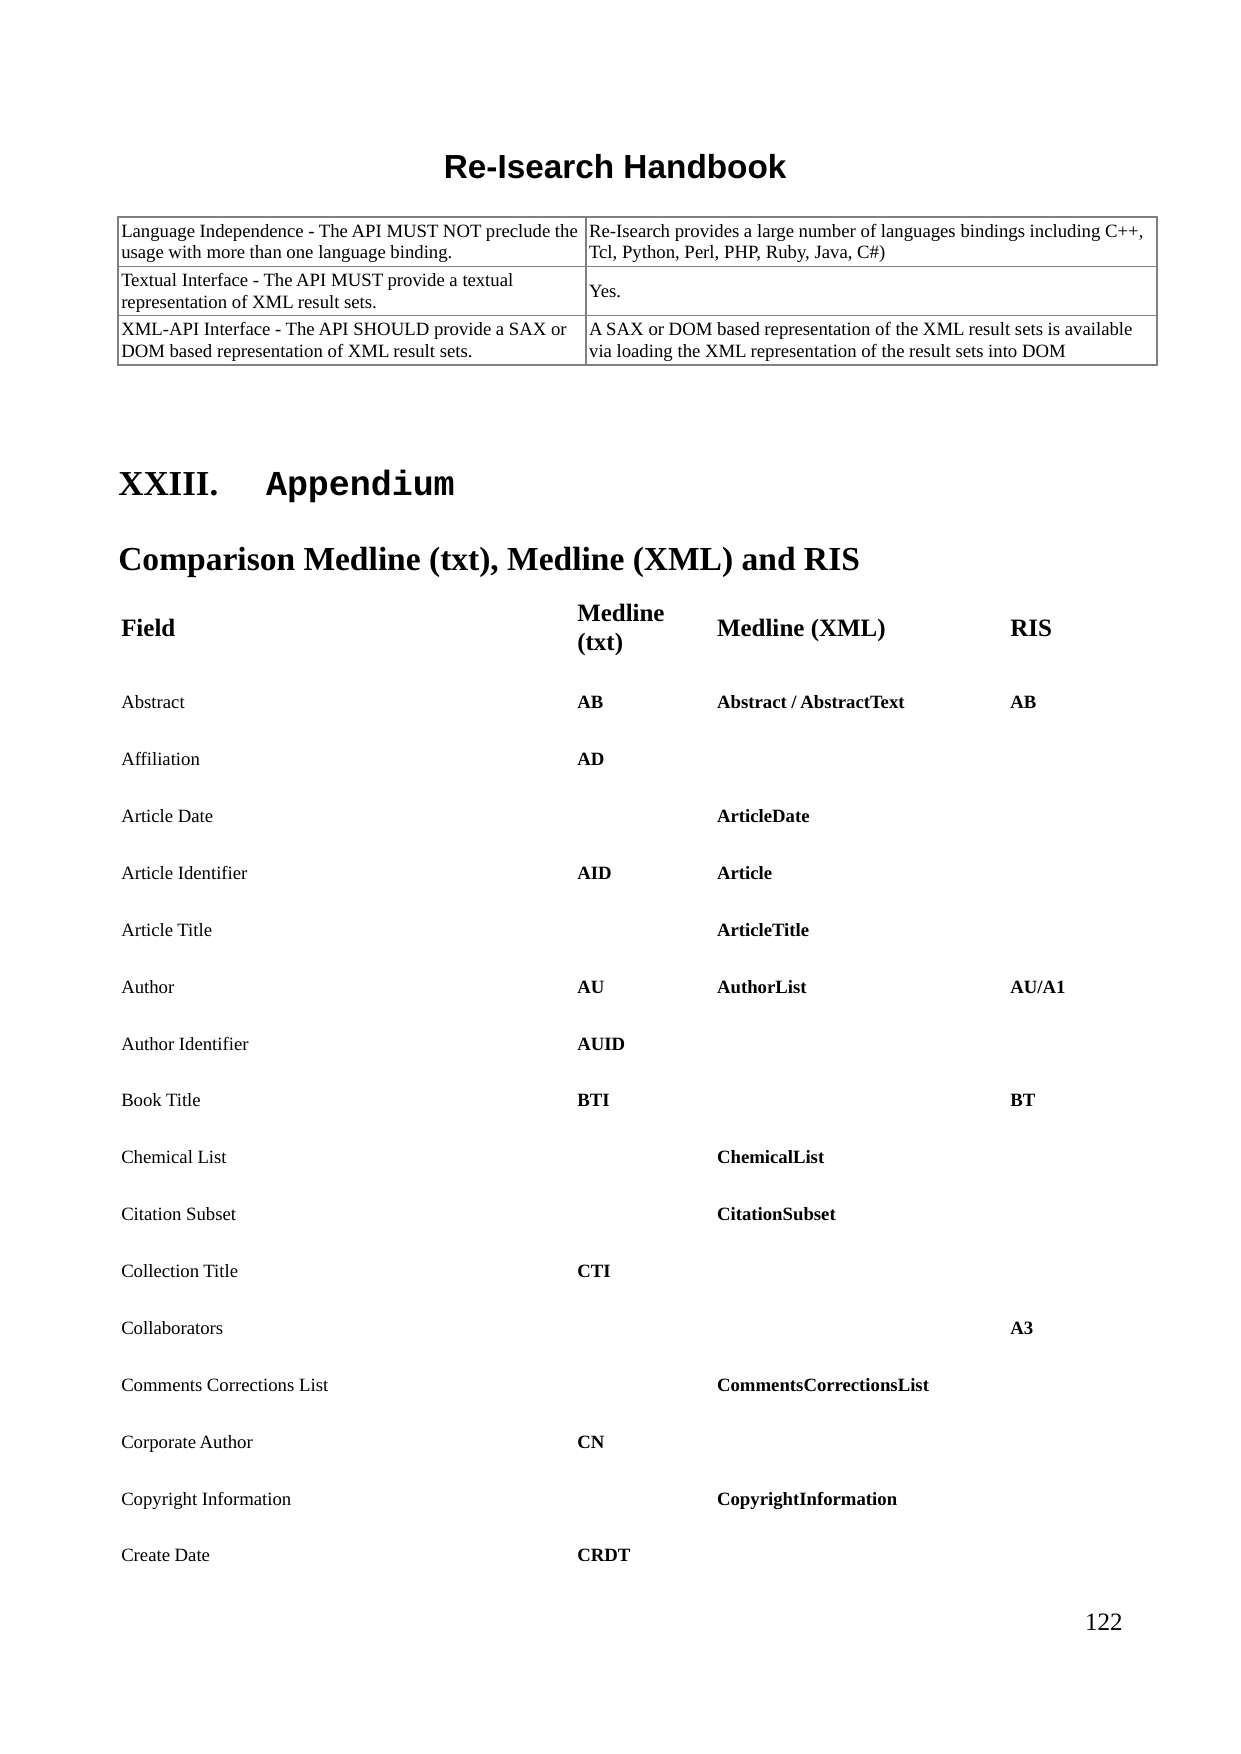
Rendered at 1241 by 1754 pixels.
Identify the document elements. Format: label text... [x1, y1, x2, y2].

table_cell AD [574, 745, 714, 802]
table_header RIS [1007, 595, 1122, 688]
table_cell ​ [1007, 1030, 1122, 1086]
table_cell ​ [1007, 802, 1122, 859]
table_cell AUID [574, 1030, 714, 1086]
table_header Field [118, 595, 574, 688]
table_cell ArticleTitle [714, 916, 1007, 973]
table_cell ​ [1007, 1200, 1122, 1257]
table_cell AB [1007, 688, 1122, 745]
table_cell ArticleDate [714, 802, 1007, 859]
table_cell AU [574, 973, 714, 1029]
table_cell Language Independence - The API MUST NOT preclude the usage with more than one language binding. [119, 218, 585, 266]
table_cell AID [574, 859, 714, 916]
table_cell Article Identifier [118, 859, 574, 916]
table_cell ChemicalList [714, 1143, 1007, 1200]
table_cell Abstract [118, 688, 574, 745]
table_cell A SAX or DOM based representation of the XML result sets is available via loading the XML representation of the result sets into DOM [587, 316, 1156, 364]
table_header Medline (XML) [714, 595, 1007, 688]
table_cell Copyright Information [118, 1485, 574, 1541]
table_cell Article [714, 859, 1007, 916]
table_cell ​ [714, 1086, 1007, 1143]
table_cell ​ [574, 1371, 714, 1428]
table_cell ​ [574, 802, 714, 859]
table_cell Yes. [587, 267, 1156, 315]
table_cell AU/A1 [1007, 973, 1122, 1029]
table_cell A3 [1007, 1314, 1122, 1371]
table_cell Author Identifier [118, 1030, 574, 1086]
table_cell BT [1007, 1086, 1122, 1143]
table_cell XML-API Interface - The API SHOULD provide a SAX or DOM based representation of XML result sets. [119, 316, 585, 364]
table_cell CN [574, 1428, 714, 1484]
table_cell Article Date [118, 802, 574, 859]
table_cell ​ [714, 1030, 1007, 1086]
table_cell Textual Interface - The API MUST provide a textual representation of XML result sets. [119, 267, 585, 315]
table_cell CRDT [574, 1541, 714, 1569]
table_cell ​ [1007, 1541, 1122, 1569]
table_cell CTI [574, 1257, 714, 1314]
table_cell AB [574, 688, 714, 745]
table_cell CitationSubset [714, 1200, 1007, 1257]
subtitle Appendium [118, 463, 1122, 506]
table_cell ​ [1007, 1485, 1122, 1541]
table_cell ​ [714, 1257, 1007, 1314]
table_cell Collaborators [118, 1314, 574, 1371]
table_cell ​ [1007, 1257, 1122, 1314]
table_cell ​ [1007, 916, 1122, 973]
table_cell Affiliation [118, 745, 574, 802]
table_cell Article Title [118, 916, 574, 973]
table_cell ​ [574, 1143, 714, 1200]
table_cell ​ [1007, 859, 1122, 916]
table_cell ​ [1007, 1428, 1122, 1484]
table_cell Re-Isearch provides a large number of languages bindings including C++, Tcl, Python, Perl, PHP, Ruby, Java, C#) [587, 218, 1156, 266]
table_cell ​ [1007, 1371, 1122, 1428]
table_cell Author [118, 973, 574, 1029]
table_cell ​ [714, 1314, 1007, 1371]
table_cell ​ [574, 1200, 714, 1257]
table_cell ​ [714, 1541, 1007, 1569]
table_cell Comments Corrections List [118, 1371, 574, 1428]
table_cell ​ [1007, 1143, 1122, 1200]
table_cell CommentsCorrectionsList [714, 1371, 1007, 1428]
table_cell CopyrightInformation [714, 1485, 1007, 1541]
table_cell ​ [574, 916, 714, 973]
table_cell BTI [574, 1086, 714, 1143]
table_cell Collection Title [118, 1257, 574, 1314]
table_cell ​ [1007, 745, 1122, 802]
table_header Medline (txt) [574, 595, 714, 688]
table_cell Citation Subset [118, 1200, 574, 1257]
table_cell Abstract / AbstractText [714, 688, 1007, 745]
table_cell AuthorList [714, 973, 1007, 1029]
table_cell ​ [714, 745, 1007, 802]
table_cell Chemical List [118, 1143, 574, 1200]
table_cell ​ [714, 1428, 1007, 1484]
table_cell Corporate Author [118, 1428, 574, 1484]
table_cell Book Title [118, 1086, 574, 1143]
table_cell ​ [574, 1485, 714, 1541]
subtitle Comparison Medline (txt), Medline (XML) and RIS [118, 539, 1122, 578]
table_cell Create Date [118, 1541, 574, 1569]
table_cell ​ [574, 1314, 714, 1371]
